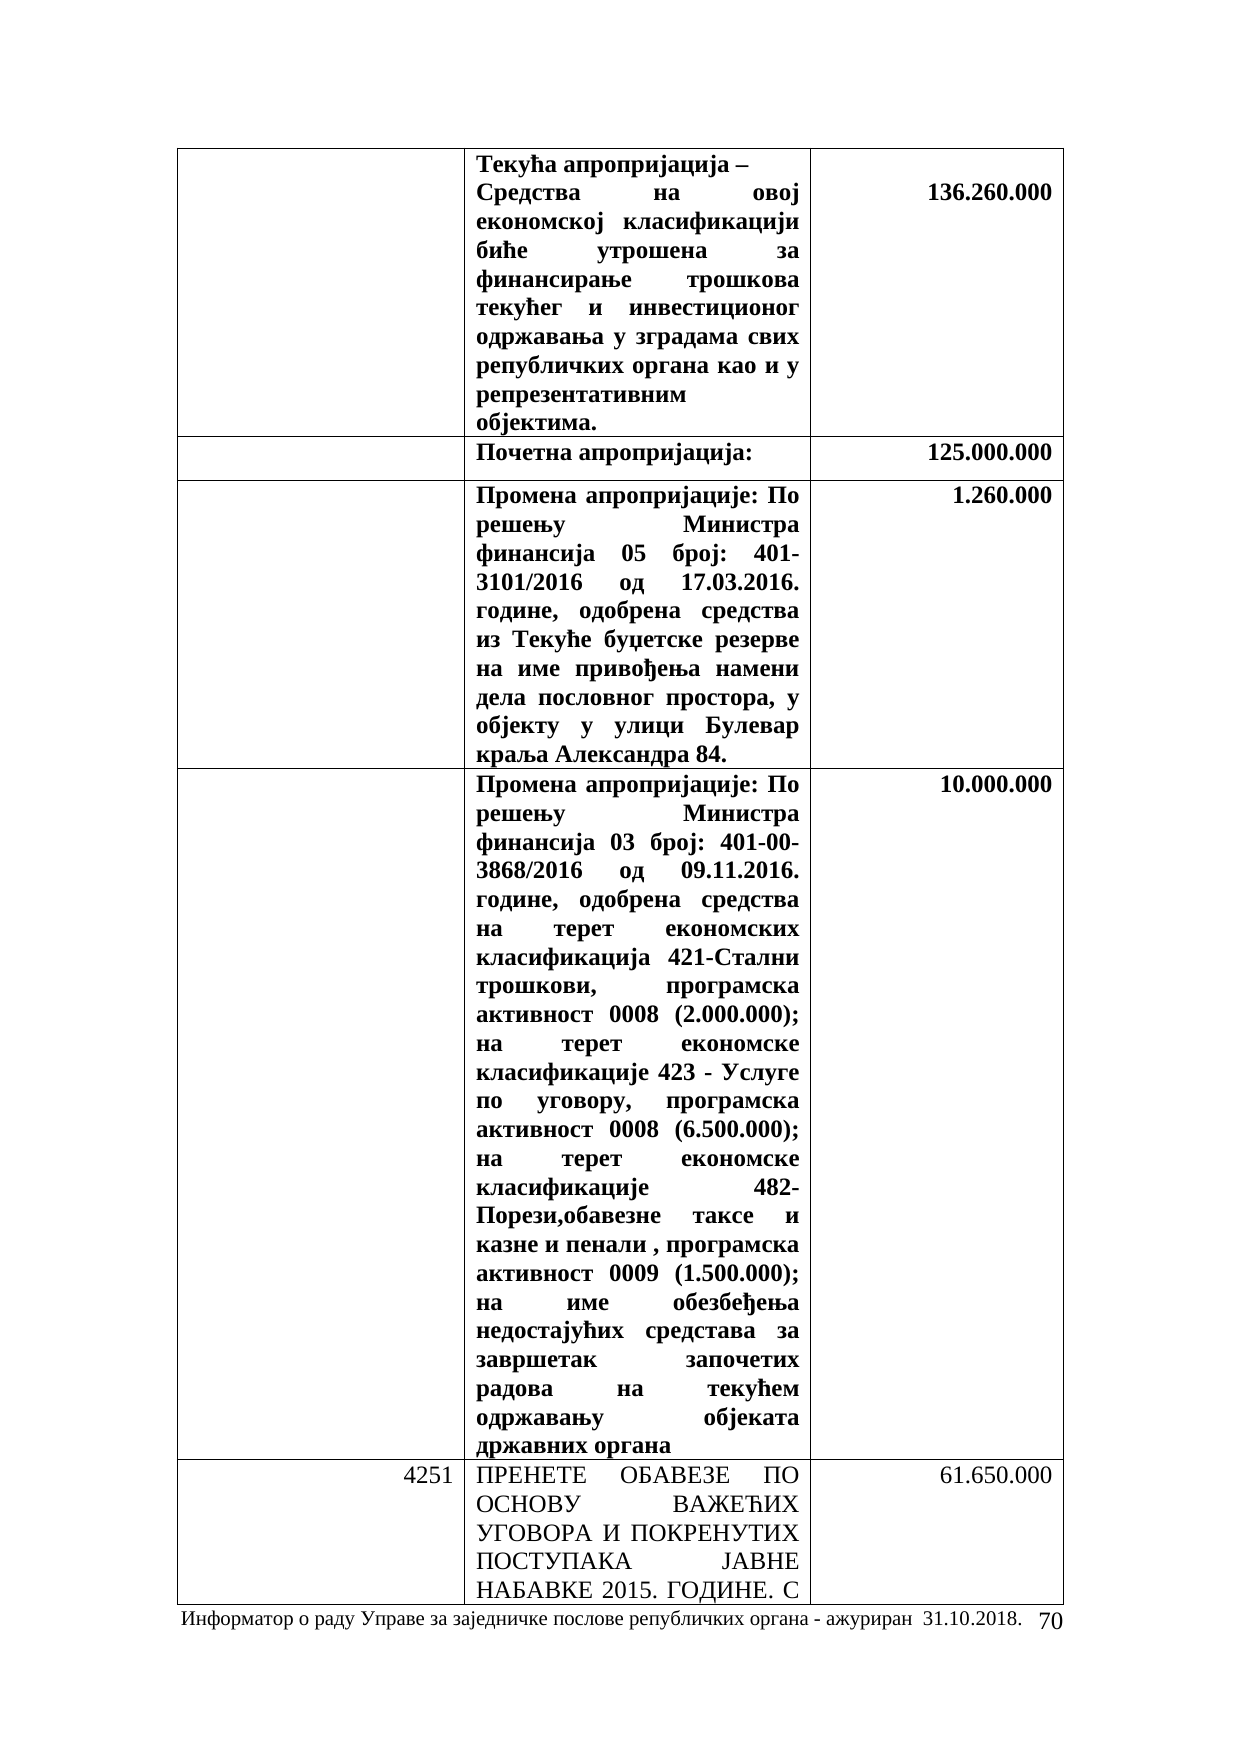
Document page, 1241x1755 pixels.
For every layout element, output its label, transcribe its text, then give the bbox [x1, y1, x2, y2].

table_cell [178, 481, 464, 768]
table_cell 136.260.000 [811, 149, 1063, 436]
table_cell Промена апропријације: По решењу Министра финансија 05 број: 401-3101/2016 од 17.03.2016. године, одобрена средства из Текуће буџетске резерве на име привођења намени дела пословног простора, у објекту у улици Булевар краља Александра 84. [465, 481, 810, 768]
table_cell ПРЕНЕТЕ ОБАВЕЗЕ ПО ОСНОВУ ВАЖЕЋИХ УГОВОРА И ПОКРЕНУТИХ ПОСТУПАКА ЈАВНЕ НАБАВКЕ 2015. ГОДИНЕ. С [465, 1460, 810, 1604]
table_cell 125.000.000 [811, 437, 1063, 479]
table_cell [178, 769, 464, 1459]
table_cell 10.000.000 [811, 769, 1063, 1459]
table_cell Текућа апропријација – Средства на овој економској класификацији биће утрошена за финансирање трошкова текућег и инвестиционог одржавања у зградама свих републичких органа као и у репрезентативним објектима. [465, 149, 810, 436]
table_cell 61.650.000 [811, 1460, 1063, 1604]
table_cell [178, 149, 464, 436]
table_cell Почетна апропријација: [465, 437, 810, 479]
table_cell 1.260.000 [811, 481, 1063, 768]
table_cell 4251 [178, 1460, 464, 1604]
table_cell [178, 437, 464, 479]
table_cell Промена апропријације: По решењу Министра финансија 03 број: 401-00-3868/2016 од 09.11.2016. године, одобрена средства на терет економских класификација 421-Стални трошкови, програмска активност 0008 (2.000.000); на терет економске класификације 423 - Услуге по уговору, програмска активност 0008 (6.500.000); на терет економске класификације 482-Порези,обавезне таксе и казне и пенали , програмска активност 0009 (1.500.000); на име обезбеђења недостајућих средстава за завршетак започетих радова на текућем одржавању објеката државних органа [465, 769, 810, 1459]
